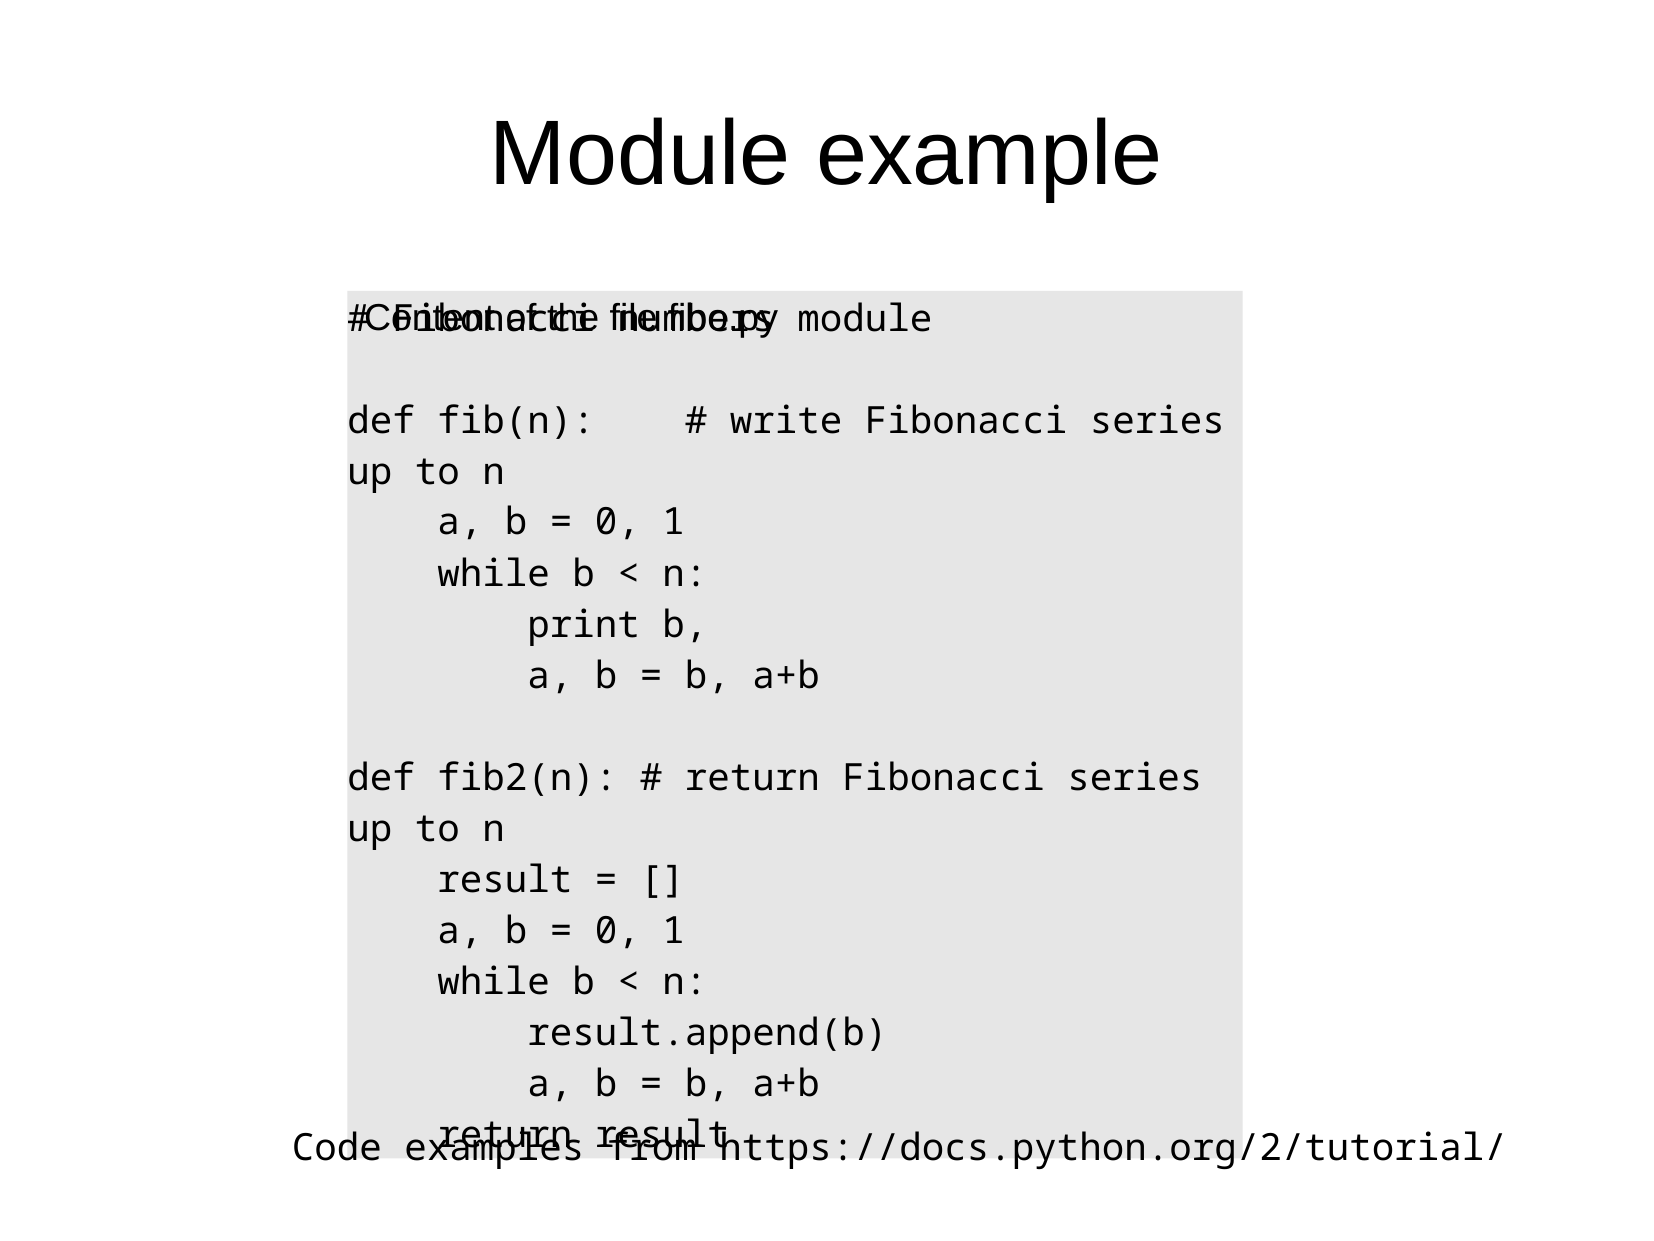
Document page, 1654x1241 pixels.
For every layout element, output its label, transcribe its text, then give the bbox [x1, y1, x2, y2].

text_box Content of the file fibo.py [349, 288, 1251, 346]
title Module example [82, 49, 1571, 257]
text_box # Fibonacci numbers module def fib(n): # write Fibonacci series up to n a, b = 0, 1 while b < n: print b, a, b = b, a+b def fib2(n): # return Fibonacci series up to n result = [] a, b = 0, 1 while b < n: result.append(b) a, b = b, a+b return result [347, 355, 1243, 1095]
text_box Code examples from https://docs.python.org/2/tutorial/ [277, 1112, 1539, 1166]
